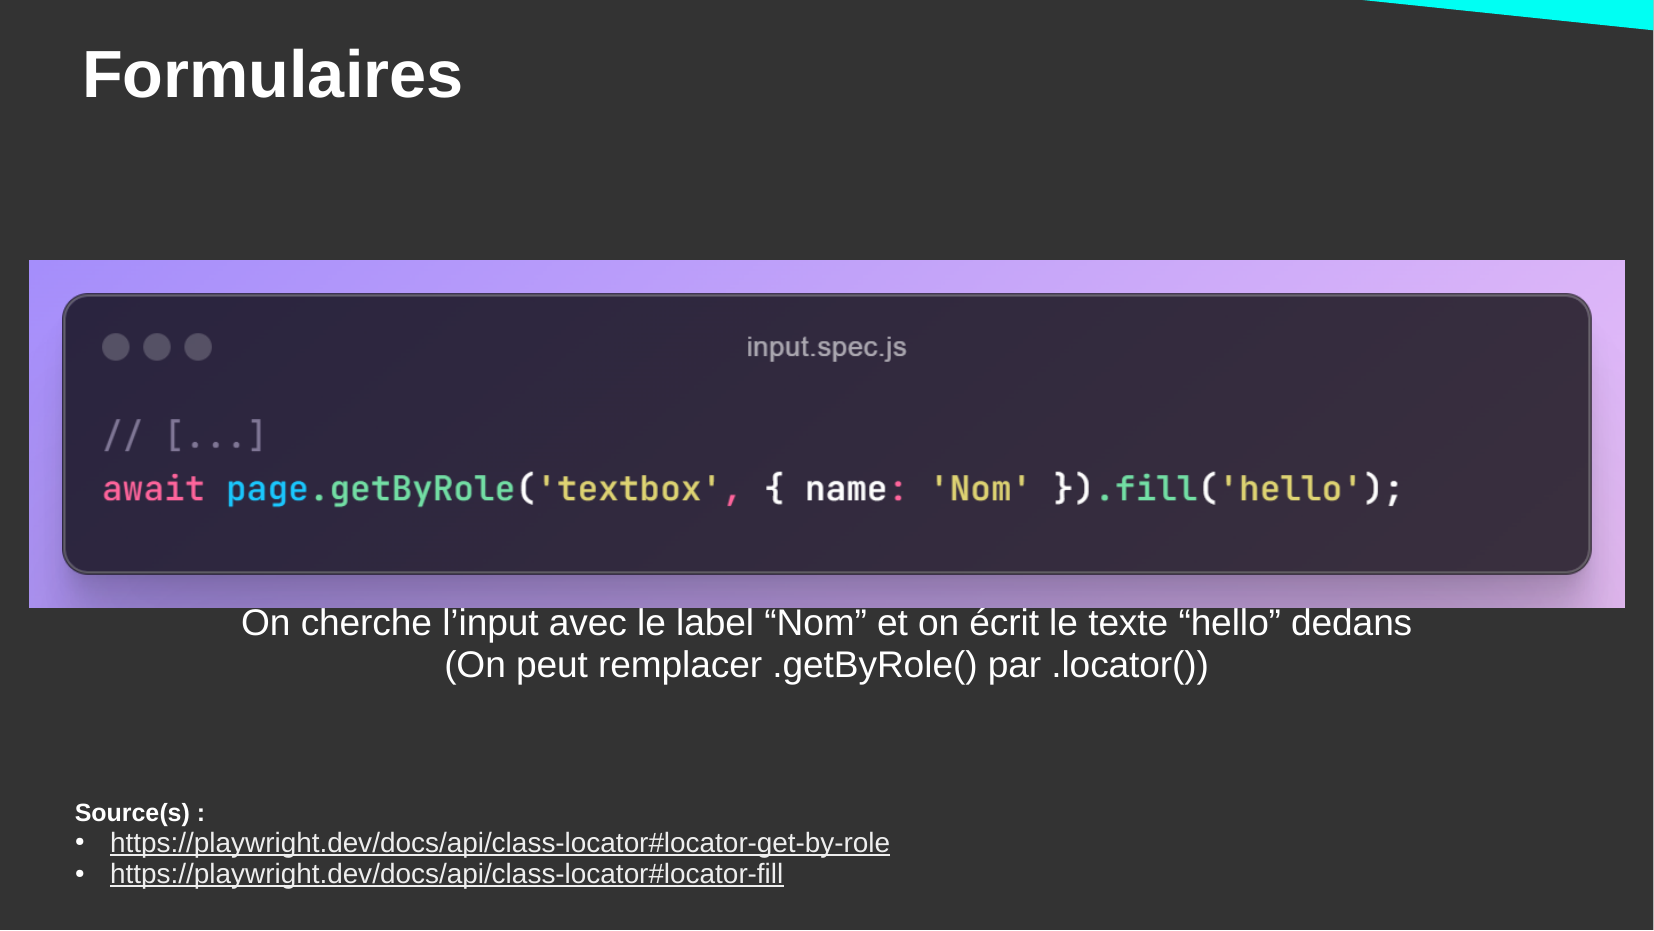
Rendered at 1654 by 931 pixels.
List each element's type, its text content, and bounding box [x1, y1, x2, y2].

picture [29, 260, 1625, 608]
text_box [1362, 0, 1654, 31]
list On cherche l’input avec le label “Nom” et on écrit le texte “hello” dedans (On peut remplacer .getByRole() par .locator()) [165, 608, 1489, 686]
title Formulaires [82, 37, 1158, 112]
text_box Source(s) : https://playwright.dev/docs/api/class-locator#locator-get-by-role https://playwright.dev/docs/api/class-locator#locator-fill [60, 791, 1546, 898]
